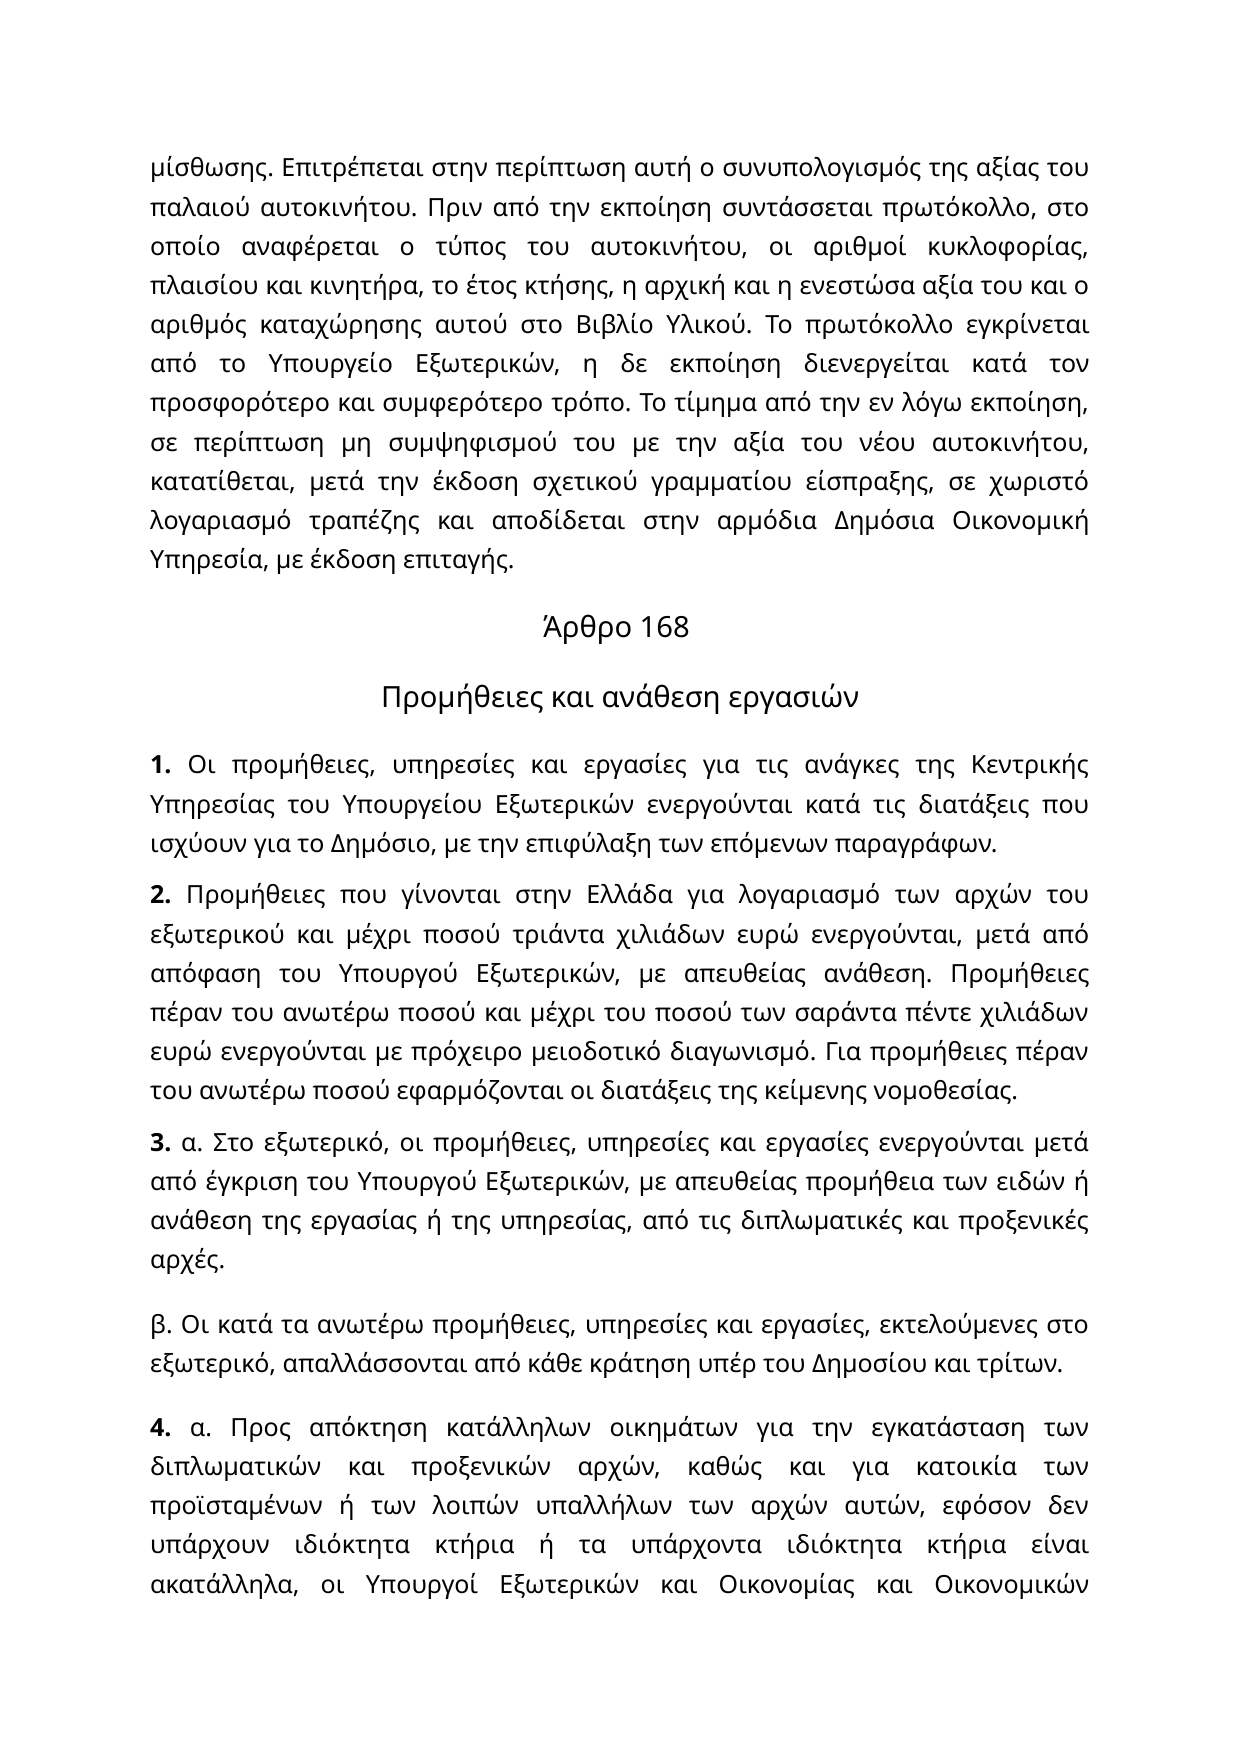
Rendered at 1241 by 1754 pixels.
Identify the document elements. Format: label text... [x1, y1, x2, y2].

text 4. α. Προς απόκτηση κατάλληλων οικημάτων για την εγκατάσταση των διπλωματικών και προξενικών αρχών, καθώς και για κατοικία των προϊσταμένων ή των λοιπών υπαλλήλων των αρχών αυτών, εφόσον δεν υπάρχουν ιδιόκτητα κτήρια ή τα υπάρχοντα ιδιόκτητα κτήρια είναι ακατάλληλα, οι Υπουργοί Εξωτερικών και Οικονομίας και Οικονομικών [150, 1409, 1090, 1600]
text 3. α. Στο εξωτερικό, οι προμήθειες, υπηρεσίες και εργασίες ενεργούνται μετά από έγκριση του Υπουργού Εξωτερικών, με απευθείας προμήθεια των ειδών ή ανάθεση της εργασίας ή της υπηρεσίας, από τις διπλωματικές και προξενικές αρχές. [150, 1124, 1090, 1276]
text β. Οι κατά τα ανωτέρω προμήθειες, υπηρεσίες και εργασίες, εκτελούμενες στο εξωτερικό, απαλλάσσονται από κάθε κράτηση υπέρ του Δημοσίου και τρίτων. [150, 1306, 1090, 1379]
text 1. Οι προμήθειες, υπηρεσίες και εργασίες για τις ανάγκες της Κεντρικής Υπηρεσίας του Υπουργείου Εξωτερικών ενεργούνται κατά τις διατάξεις που ισχύουν για το Δημόσιο, με την επιφύλαξη των επόμενων παραγράφων. [150, 747, 1090, 859]
text μίσθωσης. Επιτρέπεται στην περίπτωση αυτή ο συνυπολογισμός της αξίας του παλαιού αυτοκινήτου. Πριν από την εκποίηση συντάσσεται πρωτόκολλο, στο οποίο αναφέρεται ο τύπος του αυτοκινήτου, οι αριθμοί κυκλοφορίας, πλαισίου και κινητήρα, το έτος κτήσης, η αρχική και η ενεστώσα αξία του και ο αριθμός καταχώρησης αυτού στο Βιβλίο Yλικού. Το πρωτόκολλο εγκρίνεται από το Υπουργείο Εξωτερικών, η δε εκποίηση διενεργείται κατά τον προσφορότερο και συμφερότερο τρόπο. Το τίμημα από την εν λόγω εκποίηση, σε περίπτωση μη συμψηφισμού του με την αξία του νέου αυτοκινήτου, κατατίθεται, μετά την έκδοση σχετικού γραμματίου είσπραξης, σε χωριστό λογαριασμό τραπέζης και αποδίδεται στην αρμόδια Δημόσια Οικονομική Υπηρεσία, με έκδοση επιταγής. [150, 150, 1090, 576]
subtitle Άρθρο 168 [150, 606, 1090, 646]
subtitle Προμήθειες και ανάθεση εργασιών [150, 676, 1090, 716]
text 2. Προμήθειες που γίνονται στην Ελλάδα για λογαριασμό των αρχών του εξωτερικού και μέχρι ποσού τριάντα χιλιάδων ευρώ ενεργούνται, μετά από απόφαση του Υπουργού Εξωτερικών, με απευθείας ανάθεση. Προμήθειες πέραν του ανωτέρω ποσού και μέχρι του ποσού των σαράντα πέντε χιλιάδων ευρώ ενεργούνται με πρόχειρο μειοδοτικό διαγωνισμό. Για προμήθειες πέραν του ανωτέρω ποσού εφαρμόζονται οι διατάξεις της κείμενης νομοθεσίας. [150, 877, 1090, 1107]
